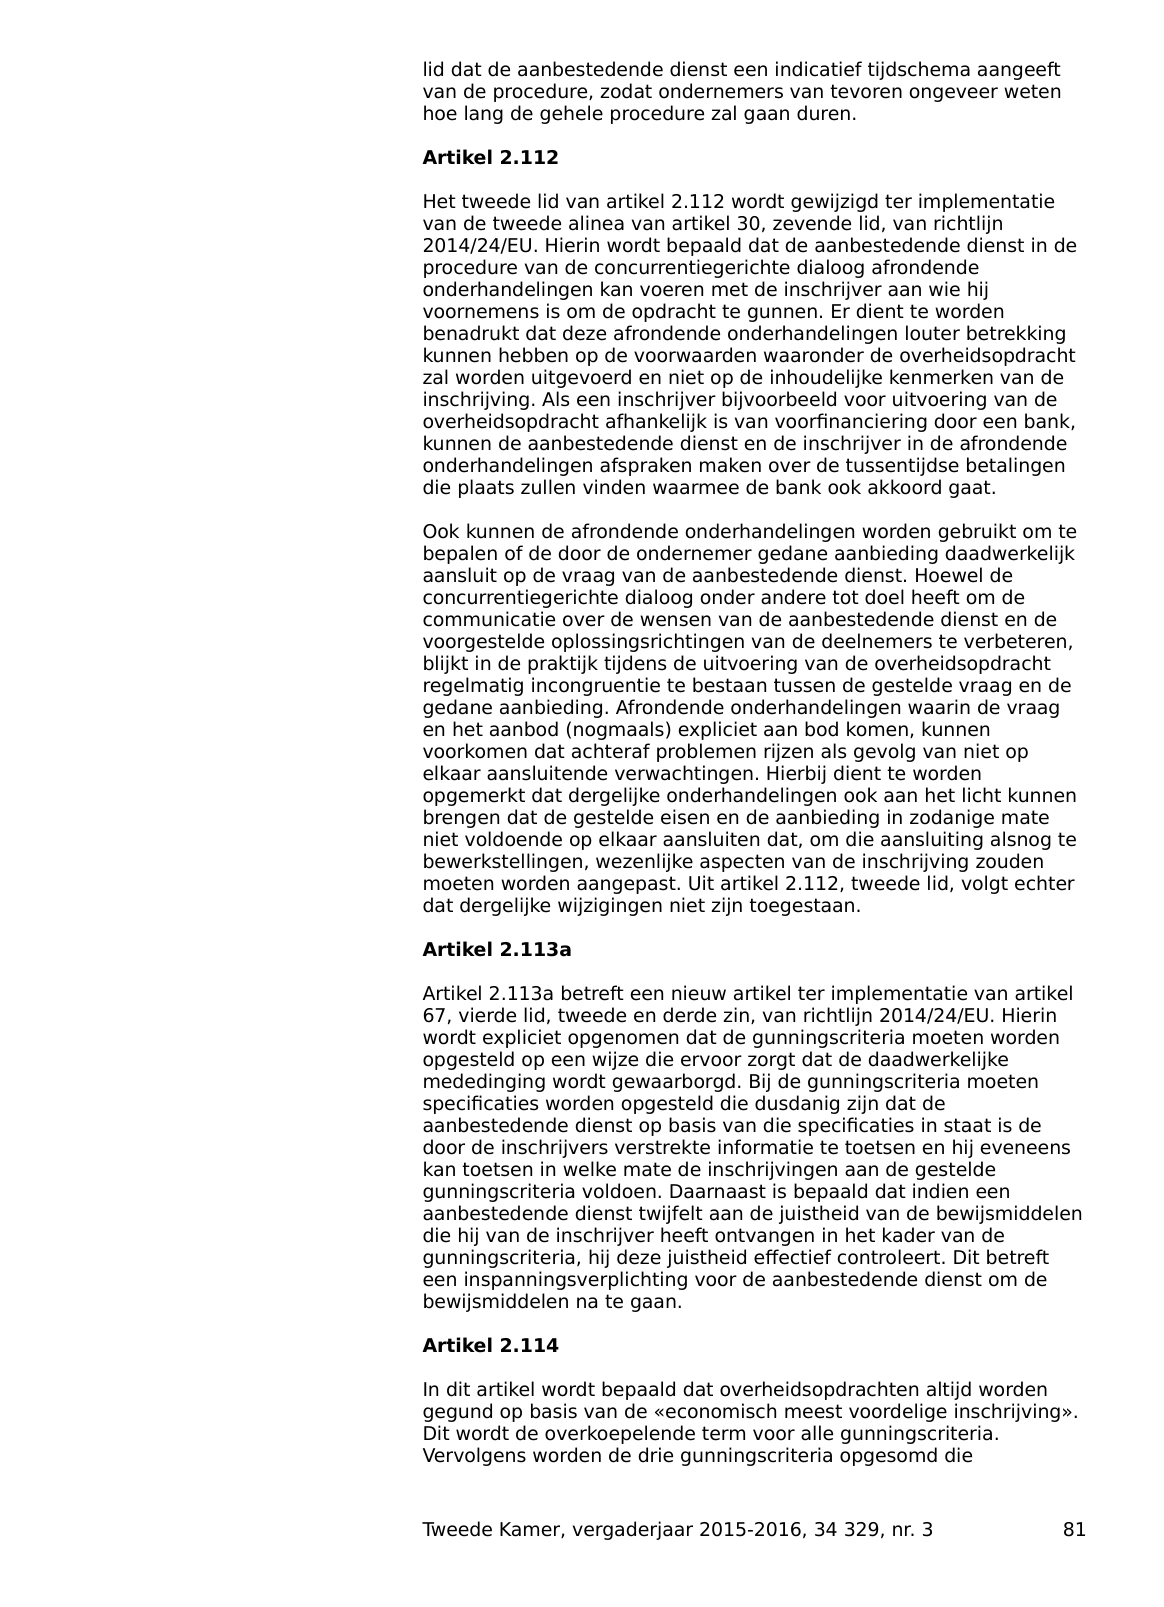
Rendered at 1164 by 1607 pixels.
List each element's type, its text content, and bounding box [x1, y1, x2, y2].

text Ook kunnen de afrondende onderhandelingen worden gebruikt om te bepalen of de door de ondernemer gedane aanbieding daadwerkelijk aansluit op de vraag van de aanbestedende dienst. Hoewel de concurrentiegerichte dialoog onder andere tot doel heeft om de communicatie over de wensen van de aanbestedende dienst en de voorgestelde oplossingsrichtingen van de deelnemers te verbeteren, blijkt in de praktijk tijdens de uitvoering van de overheidsopdracht regelmatig incongruentie te bestaan tussen de gestelde vraag en de gedane aanbieding. Afrondende onderhandelingen waarin de vraag en het aanbod (nogmaals) expliciet aan bod komen, kunnen voorkomen dat achteraf problemen rijzen als gevolg van niet op elkaar aansluitende verwachtingen. Hierbij dient te worden opgemerkt dat dergelijke onderhandelingen ook aan het licht kunnen brengen dat de gestelde eisen en de aanbieding in zodanige mate niet voldoende op elkaar aansluiten dat, om die aansluiting alsnog te bewerkstellingen, wezenlijke aspecten van de inschrijving zouden moeten worden aangepast. Uit artikel 2.112, tweede lid, volgt echter dat dergelijke wijzigingen niet zijn toegestaan. [422, 521, 1087, 917]
text In dit artikel wordt bepaald dat overheidsopdrachten altijd worden gegund op basis van de «economisch meest voordelige inschrijving». Dit wordt de overkoepelende term voor alle gunningscriteria. Vervolgens worden de drie gunningscriteria opgesomd die [422, 1379, 1087, 1467]
text lid dat de aanbestedende dienst een indicatief tijdschema aangeeft van de procedure, zodat ondernemers van tevoren ongeveer weten hoe lang de gehele procedure zal gaan duren. [422, 59, 1087, 125]
subtitle Artikel 2.114 [422, 1335, 1087, 1357]
text Artikel 2.113a betreft een nieuw artikel ter implementatie van artikel 67, vierde lid, tweede en derde zin, van richtlijn 2014/24/EU. Hierin wordt expliciet opgenomen dat de gunningscriteria moeten worden opgesteld op een wijze die ervoor zorgt dat de daadwerkelijke mededinging wordt gewaarborgd. Bij de gunningscriteria moeten specificaties worden opgesteld die dusdanig zijn dat de aanbestedende dienst op basis van die specificaties in staat is de door de inschrijvers verstrekte informatie te toetsen en hij eveneens kan toetsen in welke mate de inschrijvingen aan de gestelde gunningscriteria voldoen. Daarnaast is bepaald dat indien een aanbestedende dienst twijfelt aan de juistheid van de bewijsmiddelen die hij van de inschrijver heeft ontvangen in het kader van de gunningscriteria, hij deze juistheid effectief controleert. Dit betreft een inspanningsverplichting voor de aanbestedende dienst om de bewijsmiddelen na te gaan. [422, 983, 1087, 1313]
subtitle Artikel 2.113a [422, 939, 1087, 961]
text Het tweede lid van artikel 2.112 wordt gewijzigd ter implementatie van de tweede alinea van artikel 30, zevende lid, van richtlijn 2014/24/EU. Hierin wordt bepaald dat de aanbestedende dienst in de procedure van de concurrentiegerichte dialoog afrondende onderhandelingen kan voeren met de inschrijver aan wie hij voornemens is om de opdracht te gunnen. Er dient te worden benadrukt dat deze afrondende onderhandelingen louter betrekking kunnen hebben op de voorwaarden waaronder de overheidsopdracht zal worden uitgevoerd en niet op de inhoudelijke kenmerken van de inschrijving. Als een inschrijver bijvoorbeeld voor uitvoering van de overheidsopdracht afhankelijk is van voorfinanciering door een bank, kunnen de aanbestedende dienst en de inschrijver in de afrondende onderhandelingen afspraken maken over de tussentijdse betalingen die plaats zullen vinden waarmee de bank ook akkoord gaat. [422, 191, 1087, 499]
subtitle Artikel 2.112 [422, 147, 1087, 169]
